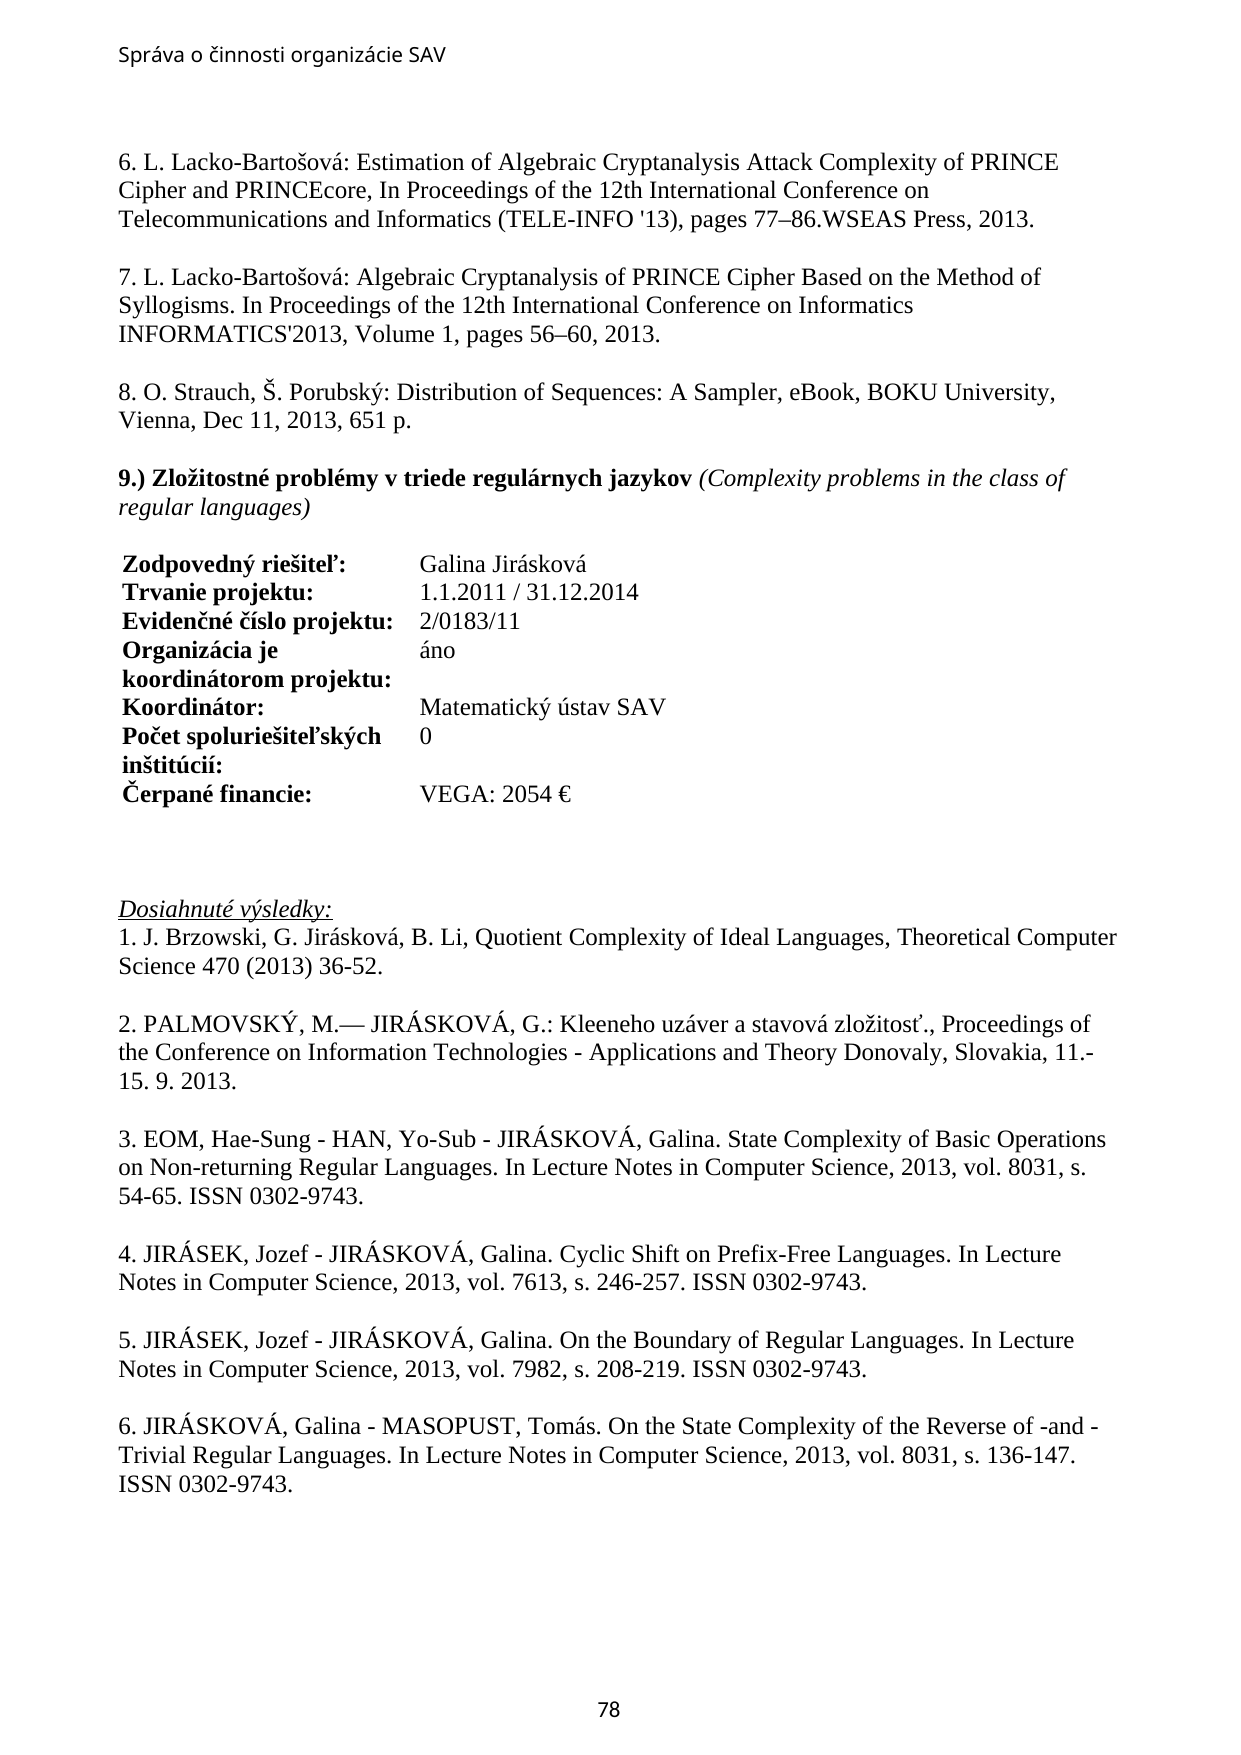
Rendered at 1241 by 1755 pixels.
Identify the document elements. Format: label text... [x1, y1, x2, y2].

table_header Galina Jirásková [419, 549, 1122, 577]
table_cell 2/0183/11 [419, 606, 1122, 635]
text 6. L. Lacko-Bartošová: Estimation of Algebraic Cryptanalysis Attack Complexity of PRINCE Cipher and PRINCEcore, In Proceedings of the 12th International Conference on Telecommunications and Informatics (TELE-INFO '13), pages 77–86.WSEAS Press, 2013. 7. L. Lacko-Bartošová: Algebraic Cryptanalysis of PRINCE Cipher Based on the Method of Syllogisms. In Proceedings of the 12th International Conference on Informatics INFORMATICS'2013, Volume 1, pages 56–60, 2013. 8. O. Strauch, Š. Porubský: Distribution of Sequences: A Sampler, eBook, BOKU University, Vienna, Dec 11, 2013, 651 p. 9.) Zložitostné problémy v triede regulárnych jazykov (Complexity problems in the class of regular languages) [118, 118, 1122, 549]
table_cell Počet spoluriešiteľských inštitúcií: [122, 721, 419, 779]
table_cell 0 [419, 721, 1122, 779]
text Dosiahnuté výsledky: 1. J. Brzowski, G. Jirásková, B. Li, Quotient Complexity of Ideal Languages, Theoretical Computer Science 470 (2013) 36-52. 2. PALMOVSKÝ, M.— JIRÁSKOVÁ, G.: Kleeneho uzáver a stavová zložitosť., Proceedings of the Conference on Information Technologies - Applications and Theory Donovaly, Slovakia, 11.-15. 9. 2013. 3. EOM, Hae-Sung - HAN, Yo-Sub - JIRÁSKOVÁ, Galina. State Complexity of Basic Operations on Non-returning Regular Languages. In Lecture Notes in Computer Science, 2013, vol. 8031, s. 54-65. ISSN 0302-9743. 4. JIRÁSEK, Jozef - JIRÁSKOVÁ, Galina. Cyclic Shift on Prefix-Free Languages. In Lecture Notes in Computer Science, 2013, vol. 7613, s. 246-257. ISSN 0302-9743. 5. JIRÁSEK, Jozef - JIRÁSKOVÁ, Galina. On the Boundary of Regular Languages. In Lecture Notes in Computer Science, 2013, vol. 7982, s. 208-219. ISSN 0302-9743. 6. JIRÁSKOVÁ, Galina - MASOPUST, Tomás. On the State Complexity of the Reverse of -and -Trivial Regular Languages. In Lecture Notes in Computer Science, 2013, vol. 8031, s. 136-147. ISSN 0302-9743. [118, 865, 1122, 1583]
table_cell VEGA: 2054 € [419, 779, 1122, 865]
table_cell Matematický ústav SAV [419, 693, 1122, 721]
table_cell Trvanie projektu: [122, 578, 419, 606]
table_cell Organizácia je koordinátorom projektu: [122, 635, 419, 692]
table_cell Čerpané financie: [122, 779, 419, 865]
table_cell Koordinátor: [122, 693, 419, 721]
table_cell áno [419, 635, 1122, 692]
table_header Zodpovedný riešiteľ: [122, 549, 419, 577]
table_cell 1.1.2011 / 31.12.2014 [419, 578, 1122, 606]
table_cell Evidenčné číslo projektu: [122, 606, 419, 635]
